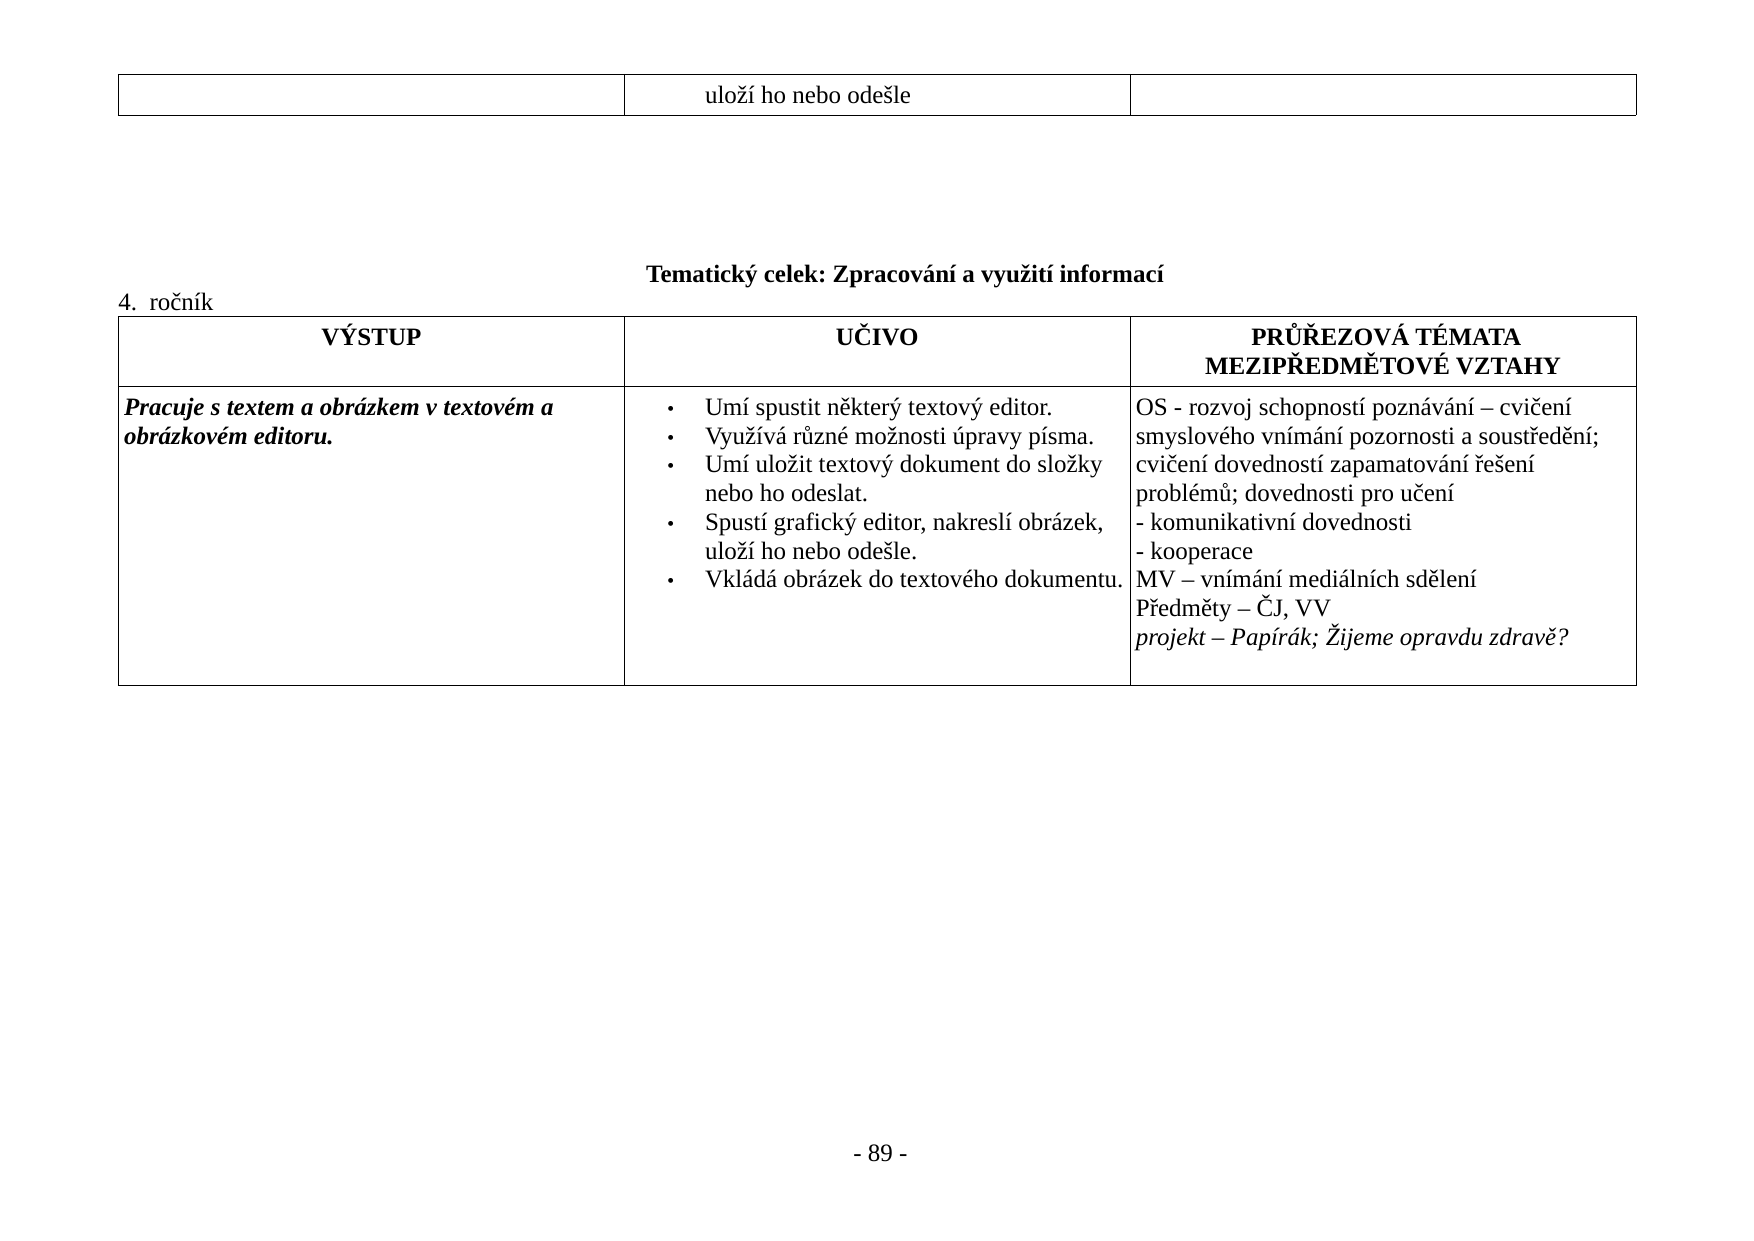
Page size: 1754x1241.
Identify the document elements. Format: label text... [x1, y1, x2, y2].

text Tematický celek: Zpracování a využití informací [118, 259, 1636, 287]
table_cell Pracuje s textem a obrázkem v textovém a obrázkovém editoru. [119, 387, 624, 685]
table_cell [1131, 75, 1636, 114]
table_cell OS - rozvoj schopností poznávání – cvičení smyslového vnímání pozornosti a soustředění; cvičení dovedností zapamatování řešení problémů; dovednosti pro učení - komunikativní dovednosti - kooperace MV – vnímání mediálních sdělení Předměty – ČJ, VV projekt – Papírák; Žijeme opravdu zdravě? [1131, 387, 1636, 685]
text 4. ročník [118, 287, 1636, 316]
table_header UČIVO [625, 317, 1130, 386]
table_header VÝSTUP [119, 317, 624, 386]
table_header PRŮŘEZOVÁ TÉMATA MEZIPŘEDMĚTOVÉ VZTAHY [1131, 317, 1636, 386]
table_cell Umí spustit některý textový editor. Využívá různé možnosti úpravy písma. Umí uložit textový dokument do složky nebo ho odeslat. Spustí grafický editor, nakreslí obrázek, uloží ho nebo odešle. Vkládá obrázek do textového dokumentu. [625, 387, 1130, 685]
table_cell [119, 75, 624, 114]
table_cell uloží ho nebo odešle [625, 75, 1130, 114]
